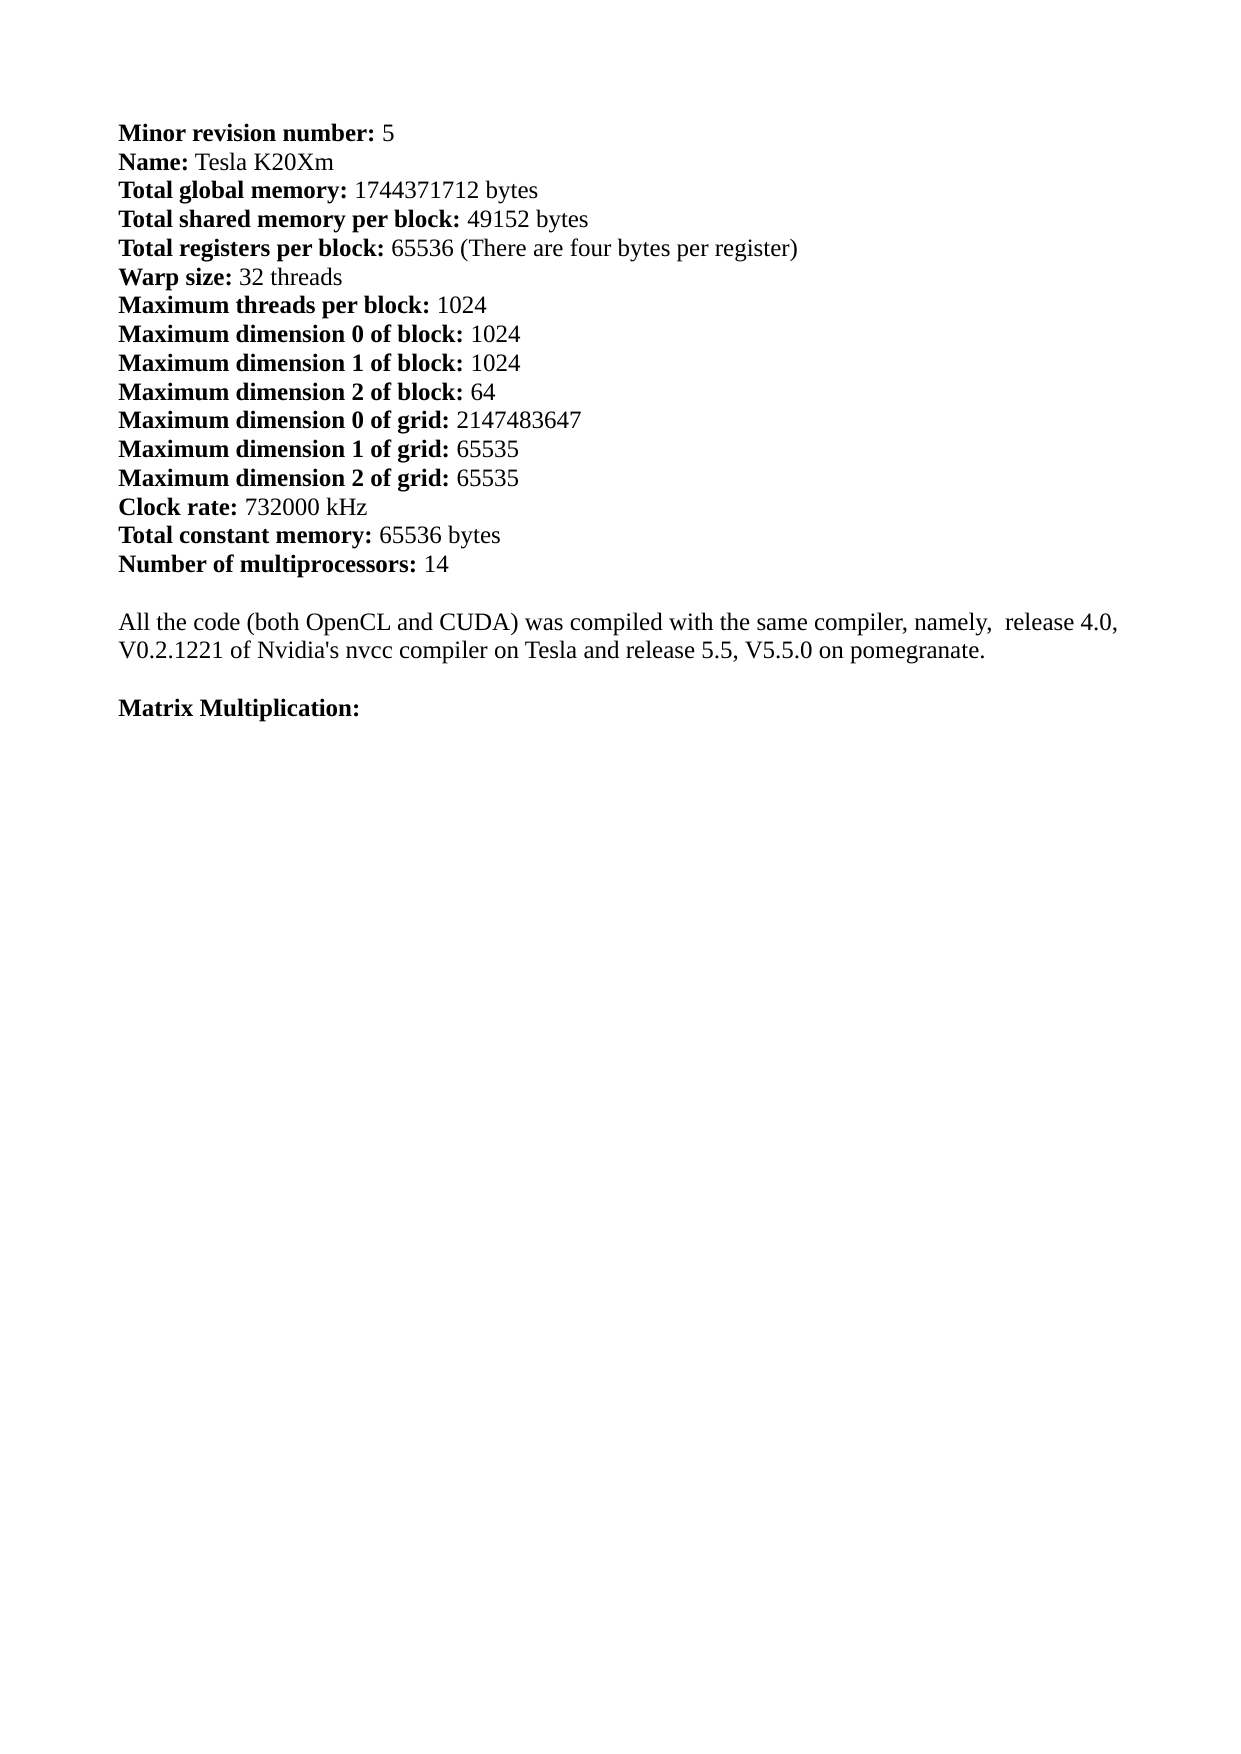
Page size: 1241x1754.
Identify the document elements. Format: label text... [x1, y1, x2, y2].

text Maximum dimension 2 of grid: 65535 [118, 463, 1122, 492]
text Maximum dimension 1 of block: 1024 [118, 348, 1122, 377]
text Total constant memory: 65536 bytes [118, 521, 1122, 549]
text Maximum dimension 2 of block: 64 [118, 377, 1122, 406]
text Clock rate: 732000 kHz [118, 492, 1122, 521]
text Total registers per block: 65536 (There are four bytes per register) [118, 233, 1122, 262]
text Number of multiprocessors: 14 [118, 549, 1122, 578]
text Matrix Multiplication: [118, 693, 1122, 722]
text Maximum dimension 0 of grid: 2147483647 [118, 406, 1122, 434]
text Maximum threads per block: 1024 [118, 291, 1122, 319]
text Total global memory: 1744371712 bytes [118, 176, 1122, 204]
text Minor revision number: 5 [118, 118, 1122, 147]
text Maximum dimension 1 of grid: 65535 [118, 434, 1122, 463]
text Total shared memory per block: 49152 bytes [118, 204, 1122, 233]
text Name: Tesla K20Xm [118, 147, 1122, 176]
text All the code (both OpenCL and CUDA) was compiled with the same compiler, namely, release 4.0, V0.2.1221 of Nvidia's nvcc compiler on Tesla and release 5.5, V5.5.0 on pomegranate. [118, 607, 1122, 664]
text Warp size: 32 threads [118, 262, 1122, 291]
text Maximum dimension 0 of block: 1024 [118, 319, 1122, 348]
